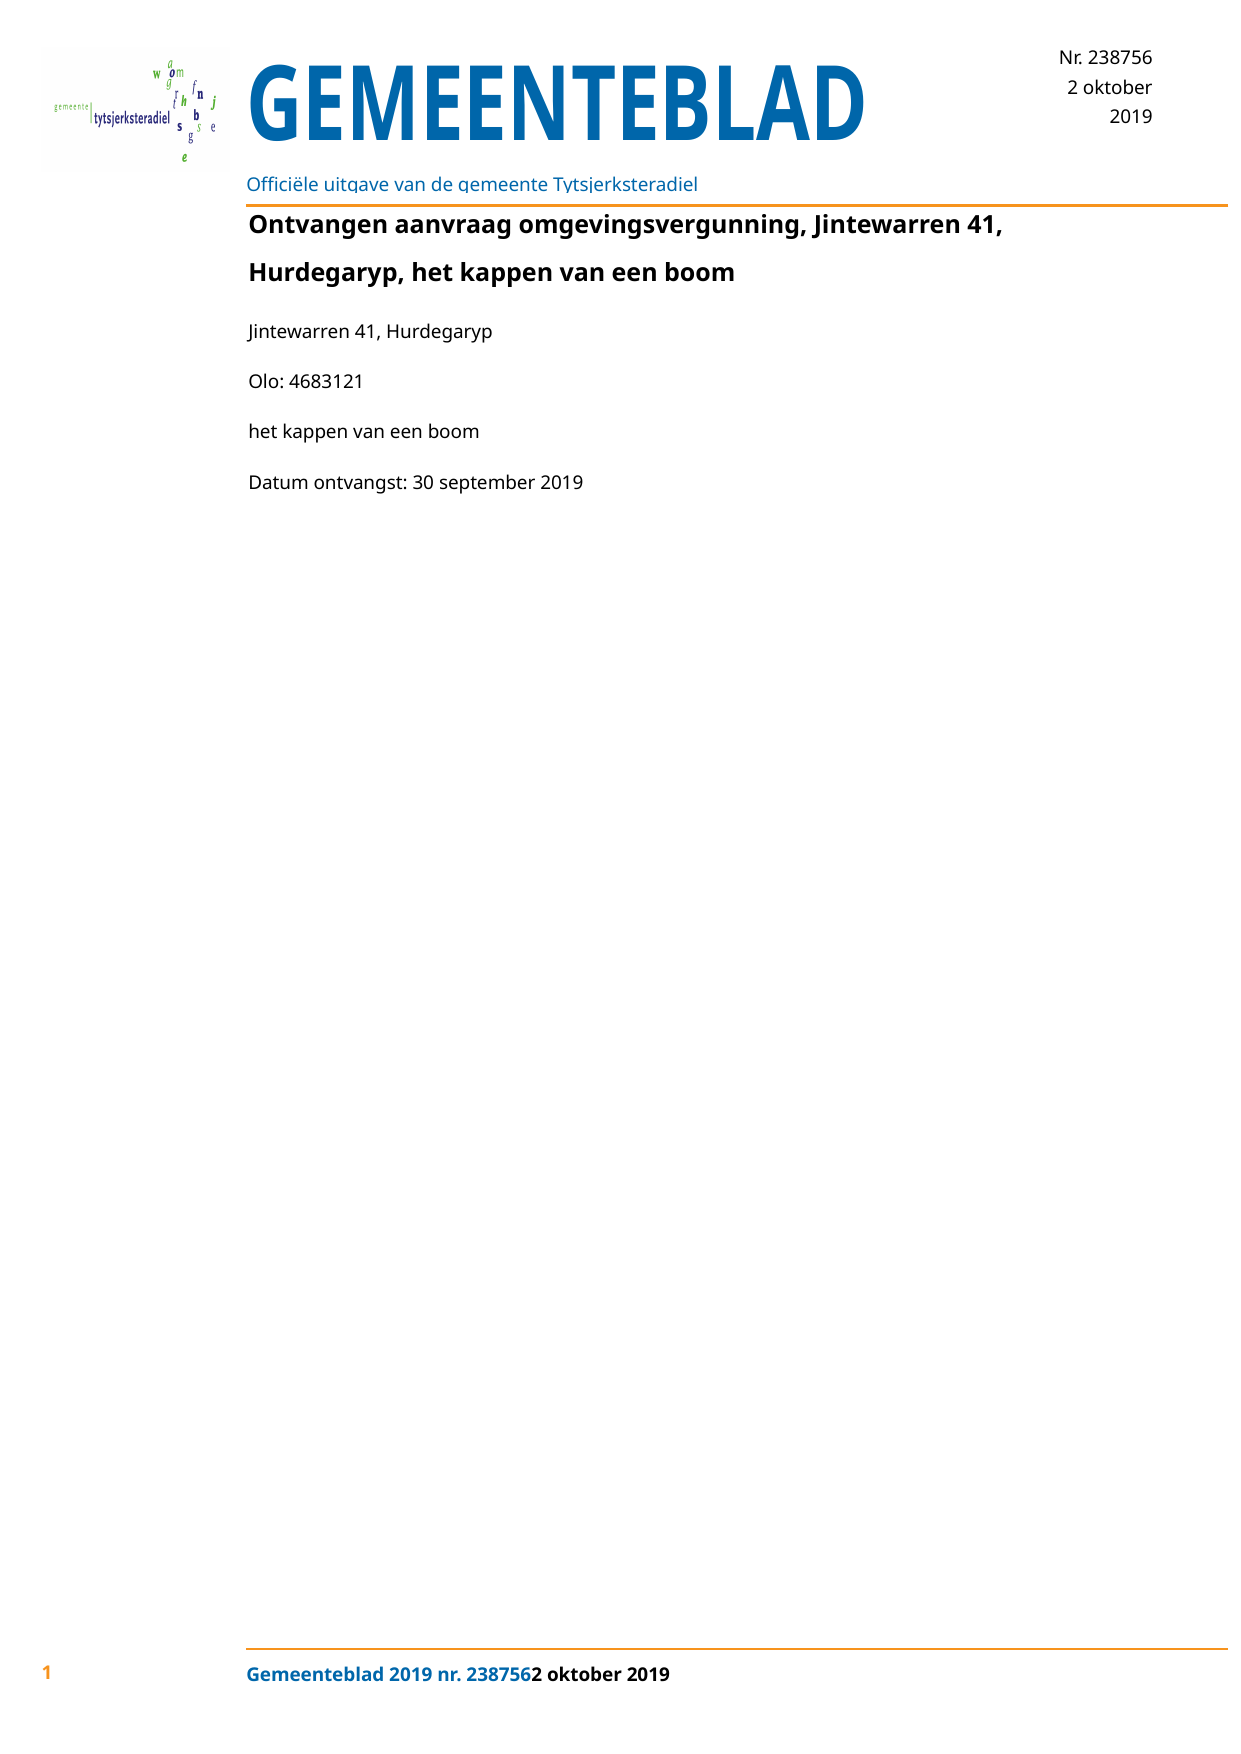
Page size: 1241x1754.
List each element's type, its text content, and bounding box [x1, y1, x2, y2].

text het kappen van een boom [248, 419, 1152, 444]
picture [41, 47, 231, 172]
text Jintewarren 41, Hurdegaryp [248, 318, 1152, 344]
text Datum ontvangst: 30 september 2019 [248, 469, 1152, 495]
text Ontvangen aanvraag omgevingsvergunning, Jintewarren 41, Hurdegaryp, het kappen van een boom [248, 207, 1152, 288]
text Olo: 4683121 [248, 368, 1152, 394]
